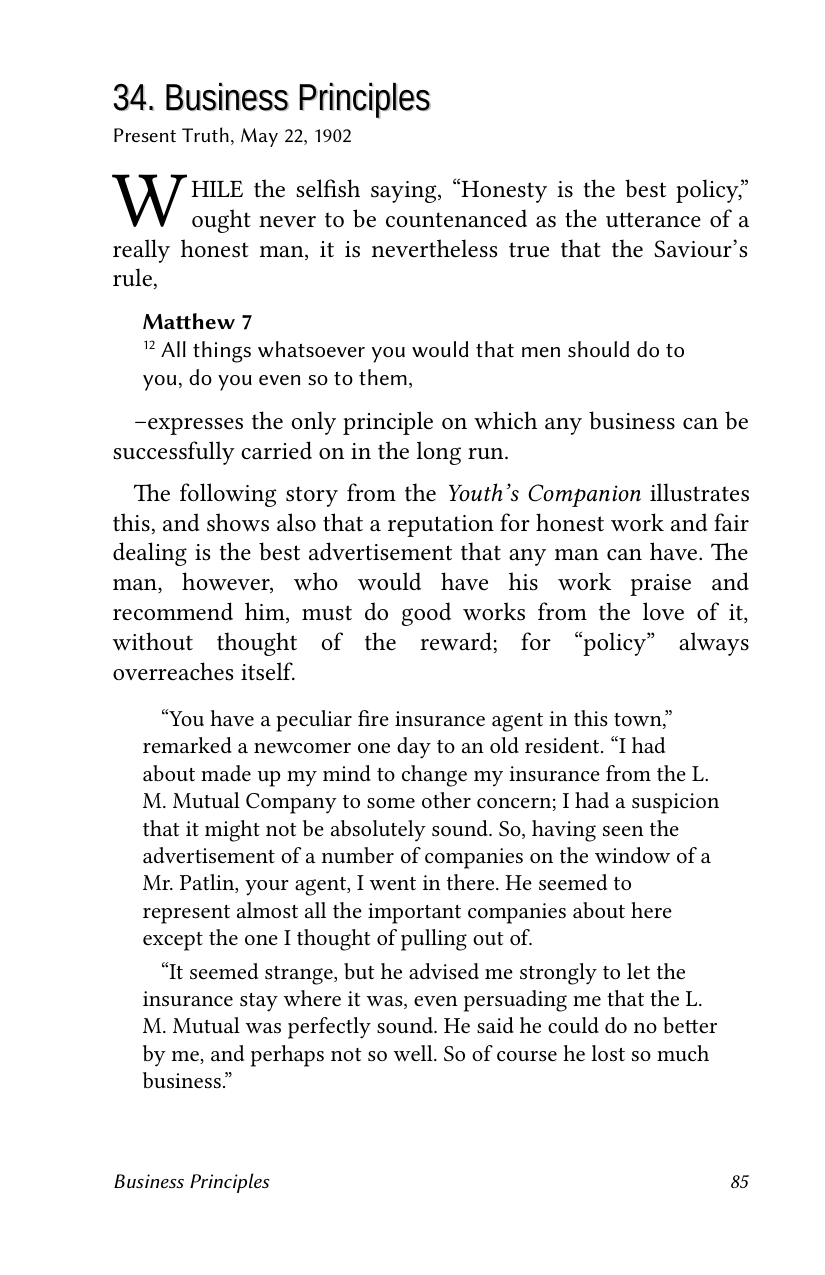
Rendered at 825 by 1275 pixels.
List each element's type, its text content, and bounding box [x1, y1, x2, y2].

text Matthew 7 [142, 309, 750, 336]
text 12 All things whatsoever you would that men should do to you, do you even so to them, [142, 337, 720, 391]
title Business Principles [112, 75, 750, 118]
text The following story from the Youth’s Companion illustrates this, and shows also that a reputation for honest work and fair dealing is the best advertisement that any man can have. The man, however, who would have his work praise and recommend him, must do good works from the love of it, without thought of the reward; for “policy” always overreaches itself. [112, 479, 750, 687]
text Present Truth, May 22, 1902 [112, 124, 750, 148]
text –expresses the only principle on which any business can be successfully carried on in the long run. [112, 407, 750, 465]
text “It seemed strange, but he advised me strongly to let the insurance stay where it was, even persuading me that the L. M. Mutual was perfectly sound. He said he could do no better by me, and perhaps not so well. So of course he lost so much business.” [142, 958, 720, 1094]
text WHILE the selfish saying, “Honesty is the best policy,” ought never to be countenanced as the utterance of a really honest man, it is nevertheless true that the Saviour’s rule, [112, 175, 750, 293]
text “You have a peculiar fire insurance agent in this town,” remarked a newcomer one day to an old resident. “I had about made up my mind to change my insurance from the L. M. Mutual Company to some other concern; I had a suspicion that it might not be absolutely sound. So, having seen the advertisement of a number of companies on the window of a Mr. Patlin, your agent, I went in there. He seemed to represent almost all the important companies about here except the one I thought of pulling out of. [142, 706, 720, 951]
